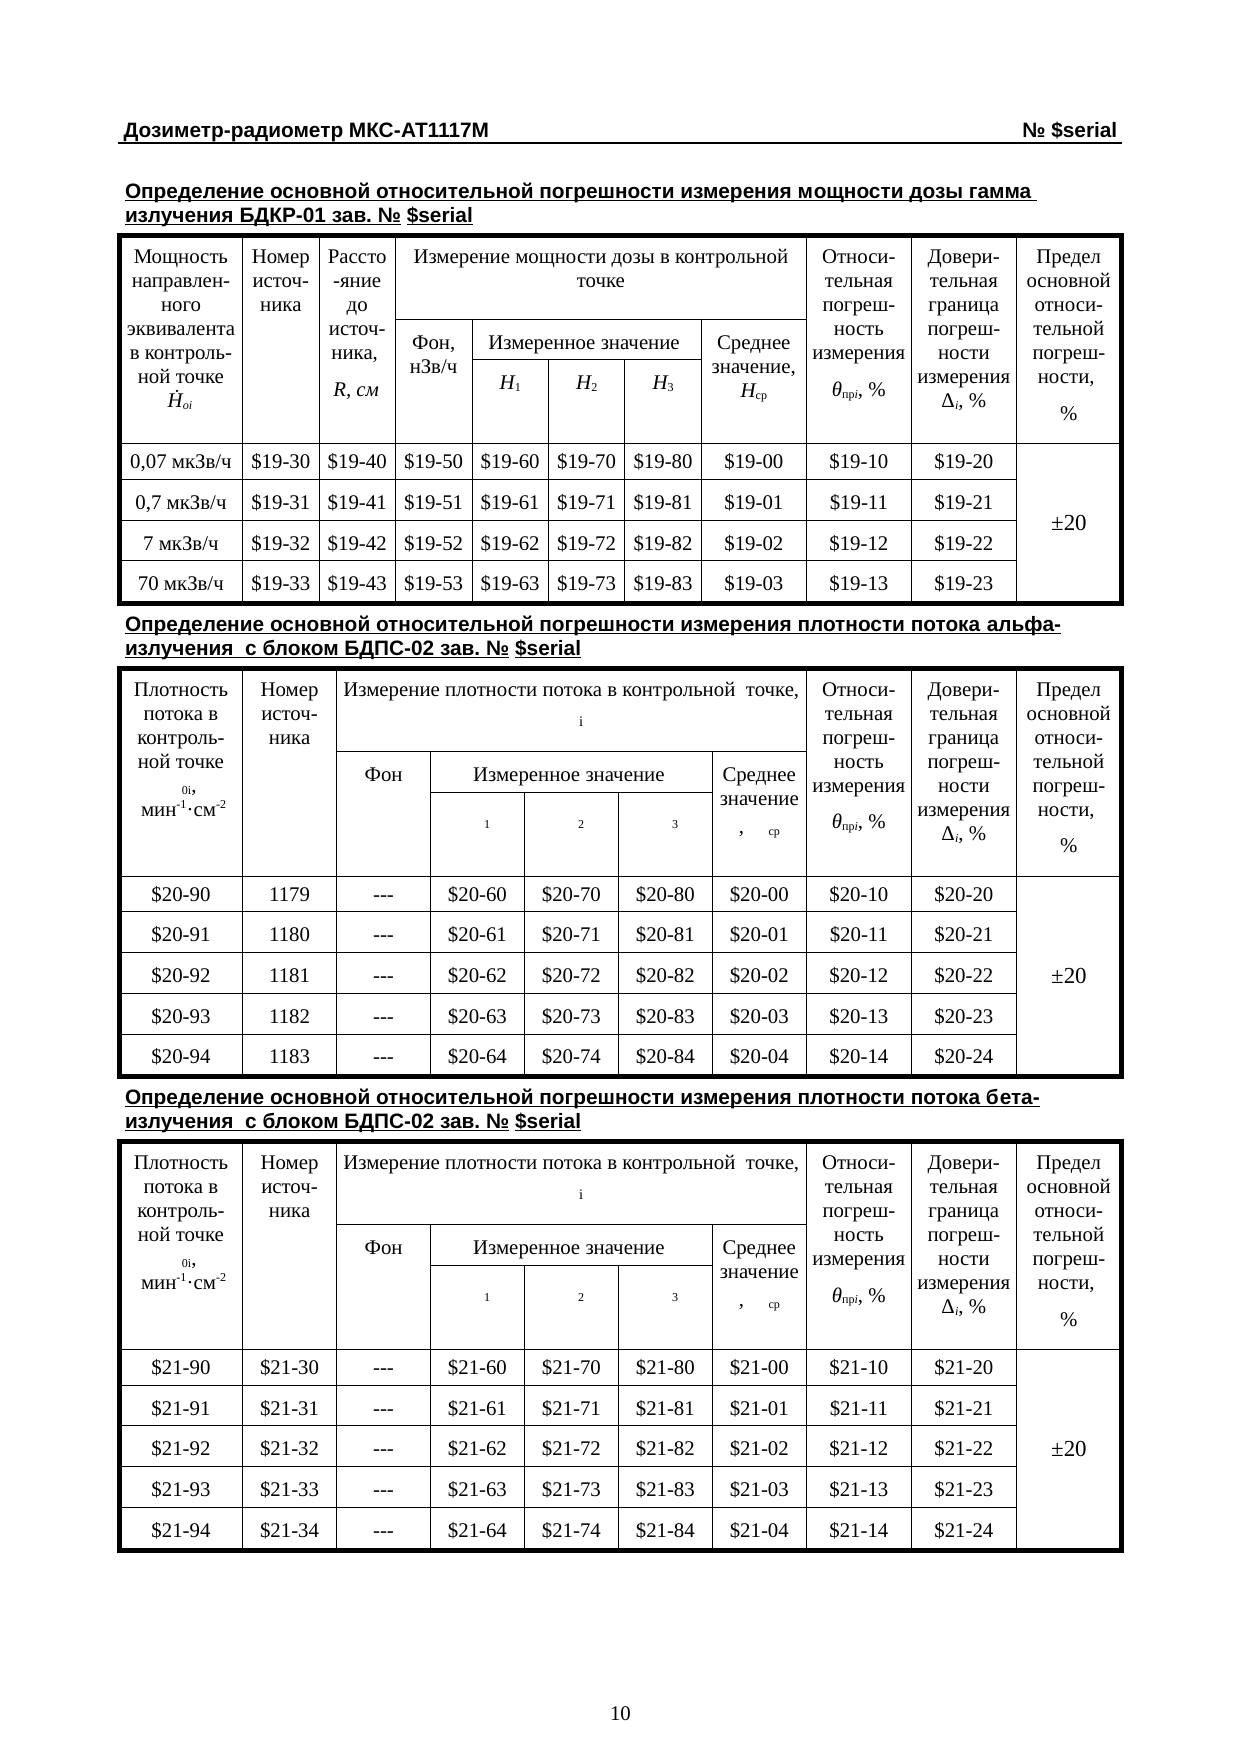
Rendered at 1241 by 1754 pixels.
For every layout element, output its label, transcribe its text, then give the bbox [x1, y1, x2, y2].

table_cell Измеренное значение [431, 752, 712, 792]
table_cell $21-81 [619, 1386, 712, 1425]
table_cell --- [337, 953, 430, 993]
table_cell $20-12 [807, 953, 911, 993]
table_cell $19-10 [807, 444, 911, 479]
table_cell $21-94 [122, 1508, 242, 1547]
table_cell $20-04 [713, 1035, 806, 1074]
table_cell $21-83 [619, 1467, 712, 1507]
table_cell $20-10 [807, 877, 911, 911]
table_cell $19-60 [473, 444, 548, 479]
table_cell $20-81 [619, 912, 712, 952]
table_cell $21-01 [713, 1386, 806, 1425]
table_cell Предел основной относи-тельной погреш-ности, % [1017, 238, 1119, 443]
table_cell $20-91 [122, 912, 242, 952]
table_cell $20-01 [713, 912, 806, 952]
table_cell $21-70 [525, 1350, 618, 1384]
table_cell Плотность потока в контроль-ной точке 0i, мин-1·см-2 [122, 671, 242, 876]
table_cell 2 [525, 793, 618, 876]
table_cell $20-61 [431, 912, 524, 952]
table_cell $21-34 [243, 1508, 336, 1547]
table_cell $19-70 [549, 444, 624, 479]
table_cell $21-00 [713, 1350, 806, 1384]
table_cell Фон [337, 1225, 430, 1349]
table_cell Измерение плотности потока в контрольной точке, i [337, 671, 806, 751]
table_cell --- [337, 1386, 430, 1425]
table_cell 7 мкЗв/ч [122, 521, 242, 560]
table_cell $21-30 [243, 1350, 336, 1384]
table_cell $19-61 [473, 480, 548, 519]
table_cell $20-60 [431, 877, 524, 911]
table_cell $20-84 [619, 1035, 712, 1074]
table_cell 2 [525, 1266, 618, 1349]
table_cell Довери-тельная граница погреш-ности измерения Δi, % [912, 671, 1016, 876]
table_cell $21-82 [619, 1426, 712, 1466]
table_cell Измерение плотности потока в контрольной точке, i [337, 1144, 806, 1224]
table_cell $21-32 [243, 1426, 336, 1466]
table_cell $19-30 [243, 444, 319, 479]
table_cell 0,7 мкЗв/ч [122, 480, 242, 519]
table_cell $19-71 [549, 480, 624, 519]
table_cell Измеренное значение [473, 320, 701, 359]
table_cell 1 [431, 793, 524, 876]
table_cell $19-21 [912, 480, 1016, 519]
table_cell $19-11 [807, 480, 911, 519]
table_cell $19-32 [243, 521, 319, 560]
table_cell $21-22 [912, 1426, 1016, 1466]
table_cell ±20 [1017, 877, 1119, 1074]
table_cell $20-21 [912, 912, 1016, 952]
table_cell $21-21 [912, 1386, 1016, 1425]
table_cell $20-83 [619, 994, 712, 1033]
table_cell $19-00 [702, 444, 806, 479]
table_cell $21-93 [122, 1467, 242, 1507]
table_cell $21-23 [912, 1467, 1016, 1507]
table_cell 1179 [243, 877, 336, 911]
table_cell Плотность потока в контроль-ной точке 0i, мин-1·см-2 [122, 1144, 242, 1349]
table_cell $20-80 [619, 877, 712, 911]
table_cell --- [337, 877, 430, 911]
table_cell Относи-тельная погреш-ность измерения θпрi, % [807, 671, 911, 876]
table_cell H2 [549, 360, 624, 443]
table_cell $19-82 [625, 521, 701, 560]
table_cell $21-13 [807, 1467, 911, 1507]
table_cell $20-20 [912, 877, 1016, 911]
table_cell $20-13 [807, 994, 911, 1033]
table_cell Рассто-яние до источ-ника, R, см [320, 238, 395, 443]
table_cell $21-60 [431, 1350, 524, 1384]
table_cell $19-50 [396, 444, 472, 479]
table_cell $21-11 [807, 1386, 911, 1425]
table_cell --- [337, 1350, 430, 1384]
table_cell $19-73 [549, 561, 624, 601]
table_cell 1181 [243, 953, 336, 993]
table_cell $21-80 [619, 1350, 712, 1384]
table_header Определение основной относительной погрешности измерения плотности потока бета-излучения с блоком БДПС-02 зав. № $serial [119, 1079, 1121, 1139]
table_cell Предел основной относи-тельной погреш-ности, % [1017, 1144, 1119, 1349]
table_cell $21-91 [122, 1386, 242, 1425]
table_cell Измерение мощности дозы в контрольной точке [396, 238, 806, 319]
table_cell $20-70 [525, 877, 618, 911]
table_cell $21-02 [713, 1426, 806, 1466]
table_cell $19-42 [320, 521, 395, 560]
table_cell H1 [473, 360, 548, 443]
table_cell $20-02 [713, 953, 806, 993]
table_cell $19-03 [702, 561, 806, 601]
table_cell Номер источ-ника [243, 671, 336, 876]
table_cell $19-12 [807, 521, 911, 560]
table_cell $20-22 [912, 953, 1016, 993]
table_cell $21-24 [912, 1508, 1016, 1547]
table_cell $21-31 [243, 1386, 336, 1425]
table_cell $19-40 [320, 444, 395, 479]
table_cell Относи-тельная погреш-ность измерения θпрi, % [807, 238, 911, 443]
table_cell $20-94 [122, 1035, 242, 1074]
table_cell $20-62 [431, 953, 524, 993]
table_cell $19-31 [243, 480, 319, 519]
table_cell Довери-тельная граница погреш-ности измерения Δi, % [912, 238, 1016, 443]
table_cell $21-73 [525, 1467, 618, 1507]
table_cell $20-03 [713, 994, 806, 1033]
table_cell $19-01 [702, 480, 806, 519]
table_cell $19-83 [625, 561, 701, 601]
table_header Определение основной относительной погрешности измерения мощности дозы гамма излучения БДКР-01 зав. № $serial [119, 174, 1121, 233]
table_cell Относи-тельная погреш-ность измерения θпрi, % [807, 1144, 911, 1349]
table_cell $21-03 [713, 1467, 806, 1507]
table_cell $21-61 [431, 1386, 524, 1425]
table_cell $21-90 [122, 1350, 242, 1384]
table_cell $20-72 [525, 953, 618, 993]
table_cell $19-43 [320, 561, 395, 601]
table_cell Измеренное значение [431, 1225, 712, 1265]
table_cell $19-53 [396, 561, 472, 601]
table_cell Довери-тельная граница погреш-ности измерения Δi, % [912, 1144, 1016, 1349]
table_cell $21-92 [122, 1426, 242, 1466]
table_cell $20-11 [807, 912, 911, 952]
table_cell $20-92 [122, 953, 242, 993]
table_cell $20-63 [431, 994, 524, 1033]
table_cell $21-84 [619, 1508, 712, 1547]
table_cell 3 [619, 793, 712, 876]
table_cell $21-71 [525, 1386, 618, 1425]
table_cell $19-22 [912, 521, 1016, 560]
table_cell $21-12 [807, 1426, 911, 1466]
table_cell 3 [619, 1266, 712, 1349]
table_cell $21-62 [431, 1426, 524, 1466]
table_cell $19-02 [702, 521, 806, 560]
table_cell $20-00 [713, 877, 806, 911]
table_cell $21-04 [713, 1508, 806, 1547]
table_cell 1 [431, 1266, 524, 1349]
table_cell --- [337, 1426, 430, 1466]
table_cell $19-52 [396, 521, 472, 560]
table_cell $21-20 [912, 1350, 1016, 1384]
table_cell Среднее значение, ср [713, 1225, 806, 1349]
table_cell $20-82 [619, 953, 712, 993]
table_cell $19-41 [320, 480, 395, 519]
table_header Определение основной относительной погрешности измерения плотности потока альфа-излучения с блоком БДПС-02 зав. № $serial [119, 606, 1121, 666]
table_cell $20-73 [525, 994, 618, 1033]
table_cell Среднее значение, Hср [702, 320, 806, 443]
table_cell --- [337, 1035, 430, 1074]
table_cell $19-81 [625, 480, 701, 519]
table_cell $19-33 [243, 561, 319, 601]
table_cell $19-72 [549, 521, 624, 560]
table_cell ±20 [1017, 1350, 1119, 1547]
table_cell Фон [337, 752, 430, 876]
table_cell 70 мкЗв/ч [122, 561, 242, 601]
table_cell $21-10 [807, 1350, 911, 1384]
table_cell $21-14 [807, 1508, 911, 1547]
table_cell $20-14 [807, 1035, 911, 1074]
table_cell --- [337, 912, 430, 952]
table_cell 1183 [243, 1035, 336, 1074]
table_cell $20-74 [525, 1035, 618, 1074]
table_cell Номер источ-ника [243, 1144, 336, 1349]
table_cell $20-71 [525, 912, 618, 952]
table_cell 1182 [243, 994, 336, 1033]
table_cell $21-74 [525, 1508, 618, 1547]
table_cell --- [337, 1508, 430, 1547]
table_cell $19-63 [473, 561, 548, 601]
table_cell $19-23 [912, 561, 1016, 601]
table_cell $20-90 [122, 877, 242, 911]
table_cell $21-64 [431, 1508, 524, 1547]
table_cell $19-13 [807, 561, 911, 601]
table_cell Мощность направлен-ного эквивалента в контроль-ной точке Ḣoi [122, 238, 242, 443]
table_cell $19-20 [912, 444, 1016, 479]
table_cell $19-62 [473, 521, 548, 560]
table_cell Номер источ-ника [243, 238, 319, 443]
table_cell Фон, нЗв/ч [396, 320, 472, 443]
table_cell $21-63 [431, 1467, 524, 1507]
table_cell Среднее значение, ср [713, 752, 806, 876]
table_cell $20-23 [912, 994, 1016, 1033]
table_cell $19-51 [396, 480, 472, 519]
table_cell $19-80 [625, 444, 701, 479]
table_cell --- [337, 994, 430, 1033]
table_cell H3 [625, 360, 701, 443]
table_cell Предел основной относи-тельной погреш-ности, % [1017, 671, 1119, 876]
table_cell 0,07 мкЗв/ч [122, 444, 242, 479]
table_cell $20-93 [122, 994, 242, 1033]
table_cell $21-72 [525, 1426, 618, 1466]
table_cell $20-64 [431, 1035, 524, 1074]
table_cell $21-33 [243, 1467, 336, 1507]
table_cell --- [337, 1467, 430, 1507]
table_cell $20-24 [912, 1035, 1016, 1074]
table_cell 1180 [243, 912, 336, 952]
table_cell ±20 [1017, 444, 1119, 601]
